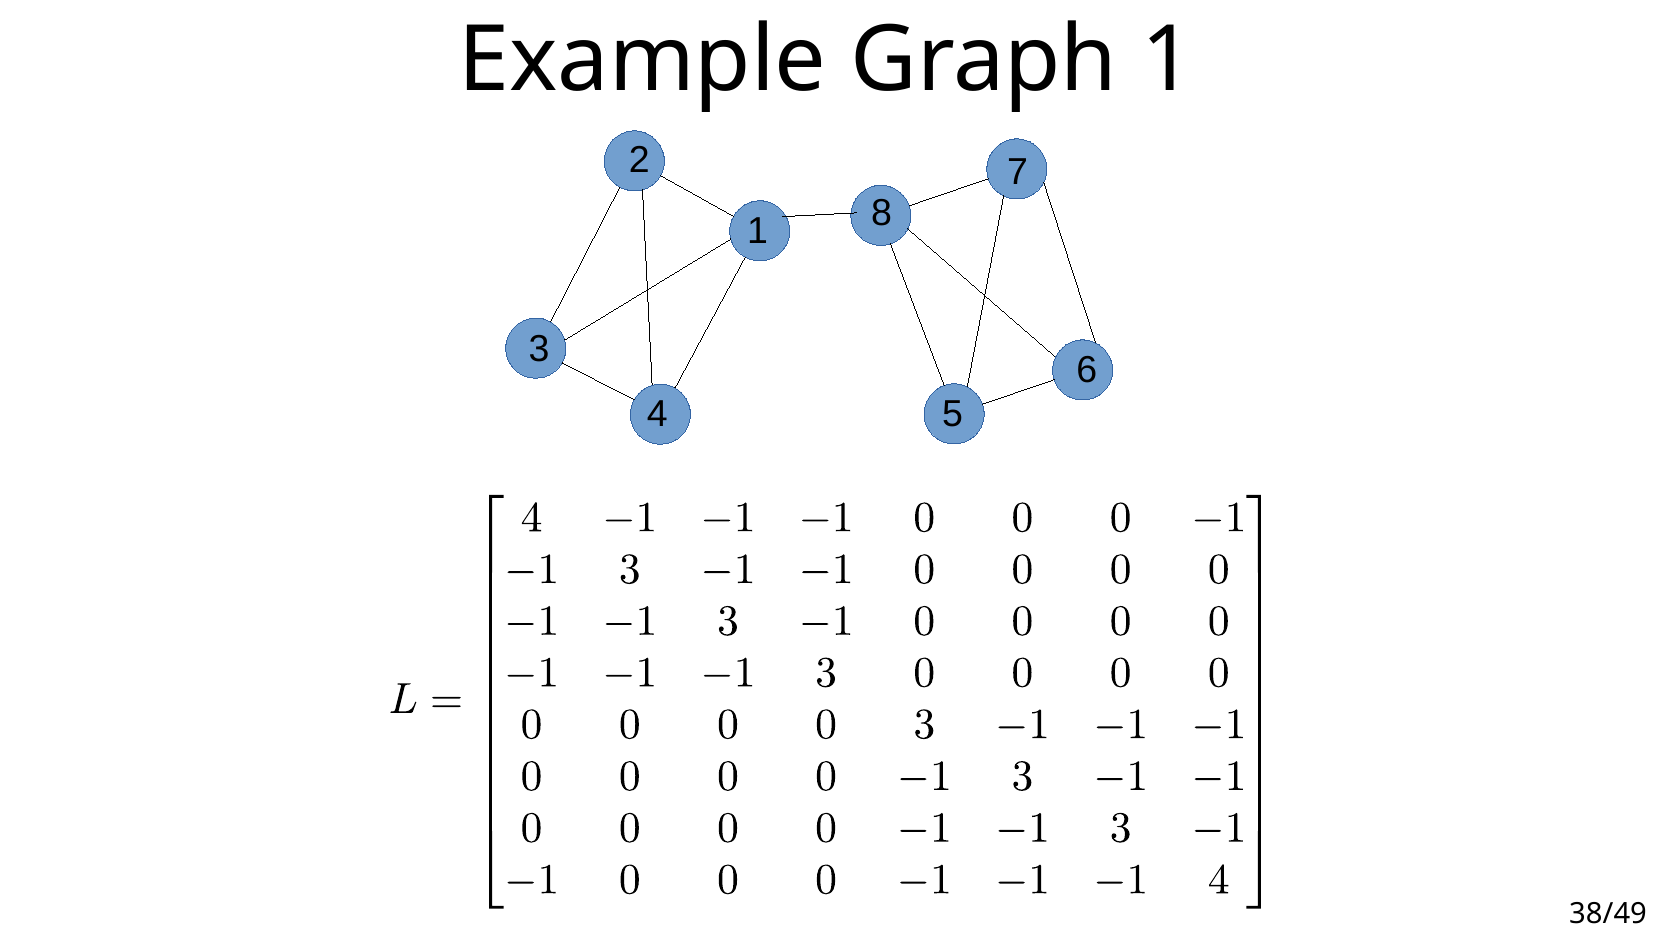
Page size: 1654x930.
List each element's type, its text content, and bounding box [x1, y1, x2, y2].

text_box [867, 242, 895, 246]
text_box [978, 395, 985, 432]
title Example Graph 1 [82, 0, 1571, 120]
text_box 8 [856, 184, 907, 242]
text_box [683, 394, 691, 434]
text_box [505, 328, 513, 368]
text_box 4 [632, 385, 683, 443]
text_box [1001, 138, 1032, 143]
text_box 3 [513, 320, 565, 378]
text_box [388, 494, 1276, 909]
text_box [907, 200, 911, 231]
text_box 6 [1061, 341, 1112, 399]
text_box 5 [927, 385, 978, 443]
text_box [986, 152, 992, 186]
text_box 7 [992, 143, 1043, 200]
text_box [604, 138, 614, 183]
text_box [1043, 154, 1047, 182]
text_box [783, 217, 790, 250]
text_box 1 [732, 202, 783, 259]
text_box [850, 198, 856, 233]
text_box 2 [614, 131, 665, 189]
text_box [1052, 349, 1061, 391]
